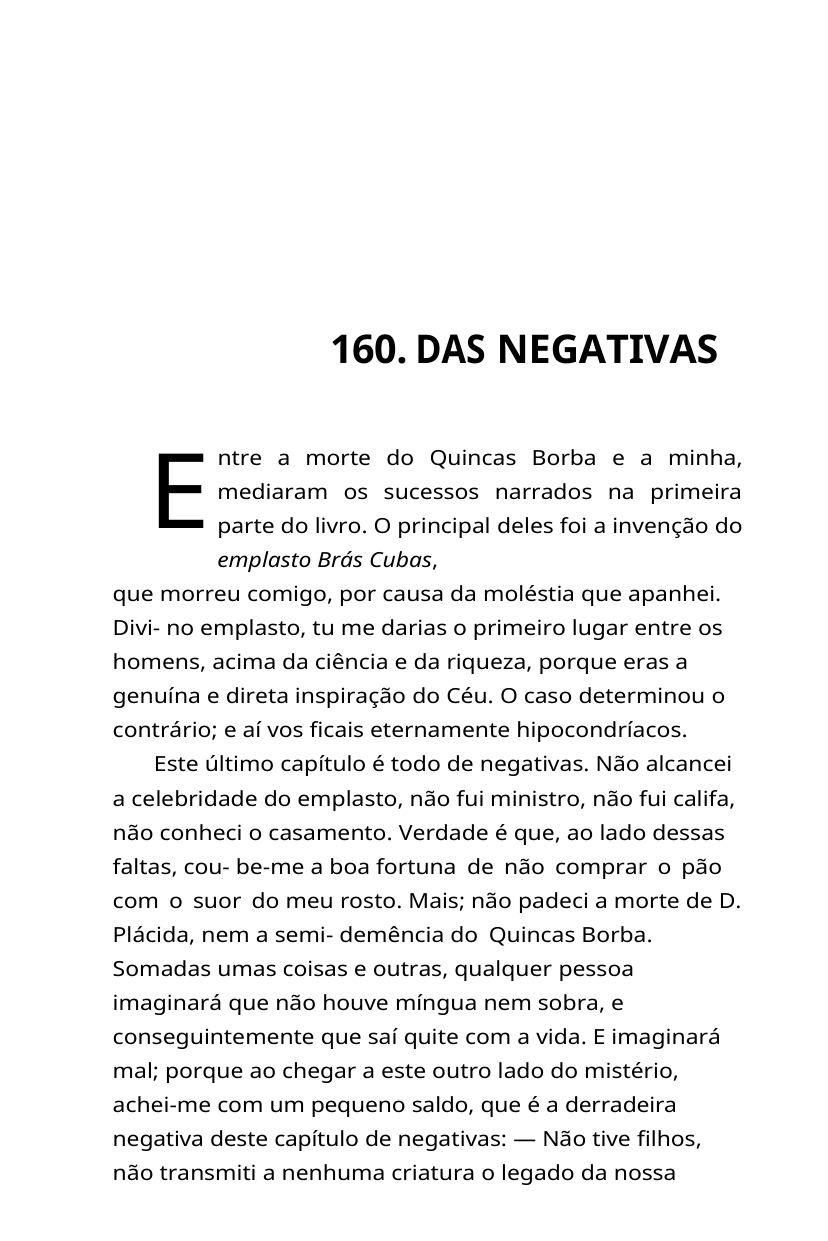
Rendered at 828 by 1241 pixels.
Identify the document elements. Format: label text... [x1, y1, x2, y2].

text E [149, 426, 217, 554]
subtitle DAS NEGATIVAS [330, 322, 787, 376]
text ntre a morte do Quincas Borba e a minha, mediaram os sucessos narrados na primeira parte do livro. O principal deles foi a invenção do emplasto Brás Cubas, [217, 443, 743, 574]
text Este último capítulo é todo de negativas. Não alcancei a celebridade do emplasto, não fui ministro, não fui califa, não conheci o casamento. Verdade é que, ao lado dessas faltas, cou- be-me a boa fortuna de não comprar o pão com o suor do meu rosto. Mais; não padeci a morte de D. Plácida, nem a semi- demência do Quincas Borba. Somadas umas coisas e outras, qualquer pessoa imaginará que não houve míngua nem sobra, e conseguintemente que saí quite com a vida. E imaginará mal; porque ao chegar a este outro lado do mistério, achei-me com um pequeno saldo, que é a derradeira negativa deste capítulo de negativas: — Não tive filhos, não transmiti a nenhuma criatura o legado da nossa [112, 749, 745, 1187]
text que morreu comigo, por causa da moléstia que apanhei. Divi- no emplasto, tu me darias o primeiro lugar entre os homens, acima da ciência e da riqueza, porque eras a genuína e direta inspiração do Céu. O caso determinou o contrário; e aí vos ficais eternamente hipocondríacos. [112, 579, 745, 744]
